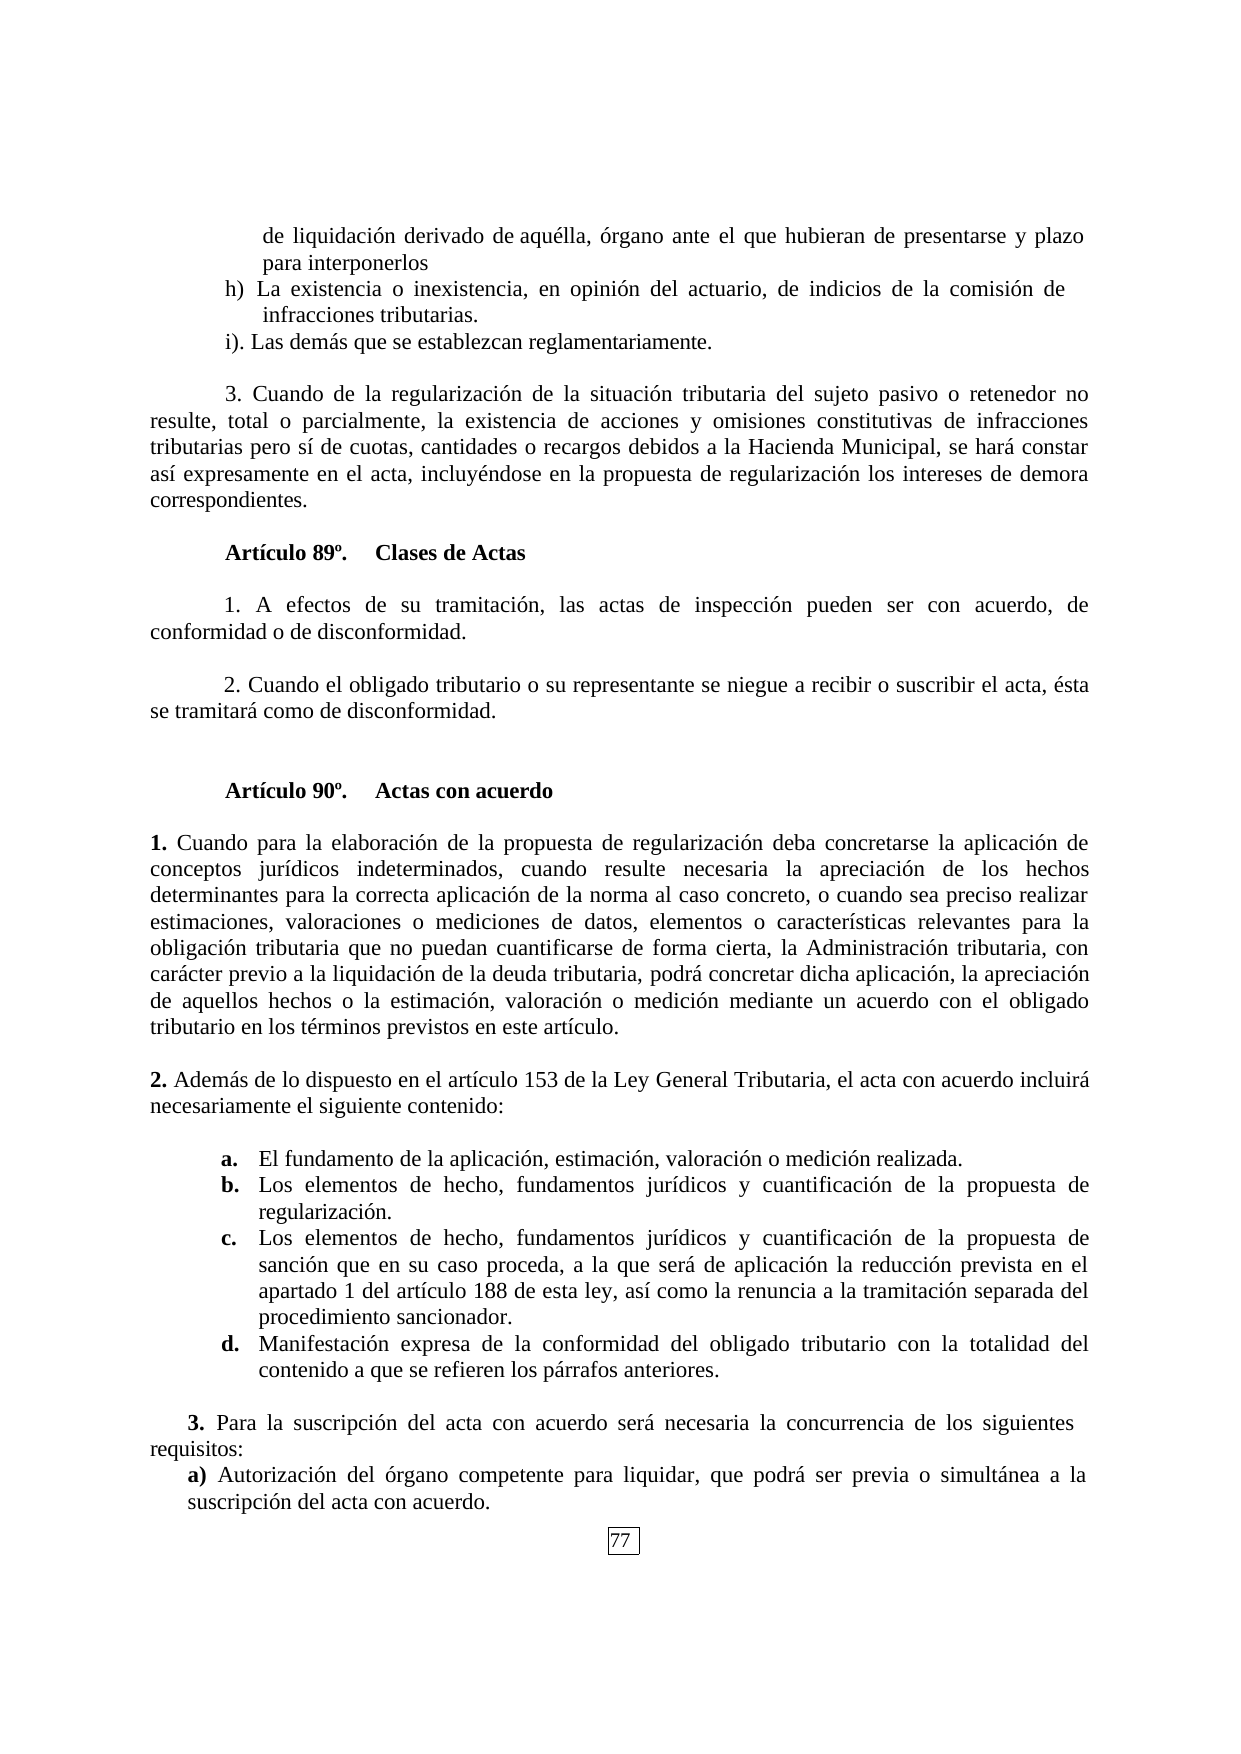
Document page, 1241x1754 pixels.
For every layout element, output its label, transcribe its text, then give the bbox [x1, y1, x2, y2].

list Los elementos de hecho, fundamentos jurídicos y cuantificación de la propuesta de regularización. [221, 1172, 1091, 1224]
list Cuando para la elaboración de la propuesta de regularización deba concretarse la aplicación de conceptos jurídicos indeterminados, cuando resulte necesaria la apreciación de los hechos determinantes para la correcta aplicación de la norma al caso concreto, o cuando sea preciso realizar estimaciones, valoraciones o mediciones de datos, elementos o características relevantes para la obligación tributaria que no puedan cuantificarse de forma cierta, la Administración tributaria, con carácter previo a la liquidación de la deuda tributaria, podrá concretar dicha aplicación, la apreciación de aquellos hechos o la estimación, valoración o medición mediante un acuerdo con el obligado tributario en los términos previstos en este artículo. [150, 829, 1091, 1039]
list Los elementos de hecho, fundamentos jurídicos y cuantificación de la propuesta de sanción que en su caso proceda, a la que será de aplicación la reducción prevista en el apartado 1 del artículo 188 de esta ley, así como la renuncia a la tramitación separada del procedimiento sancionador. [221, 1224, 1091, 1330]
subtitle Artículo 89º. Clases de Actas [225, 539, 1103, 566]
list Autorización del órgano competente para liquidar, que podrá ser previa o simultánea a la suscripción del acta con acuerdo. [187, 1461, 1090, 1514]
list Para la suscripción del acta con acuerdo será necesaria la concurrencia de los siguientes requisitos: [150, 1409, 1091, 1461]
text i). Las demás que se establezcan reglamentariamente. [225, 328, 1103, 354]
list Cuando el obligado tributario o su representante se niegue a recibir o suscribir el acta, ésta se tramitará como de disconformidad. [150, 671, 1091, 723]
list La existencia o inexistencia, en opinión del actuario, de indicios de la comisión de infracciones tributarias. [225, 275, 1090, 328]
list Cuando de la regularización de la situación tributaria del sujeto pasivo o retenedor no resulte, total o parcialmente, la existencia de acciones y omisiones constitutivas de infracciones tributarias pero sí de cuotas, cantidades o recargos debidos a la Hacienda Municipal, se hará constar así expresamente en el acta, incluyéndose en la propuesta de regularización los intereses de demora correspondientes. [150, 381, 1091, 512]
list El fundamento de la aplicación, estimación, valoración o medición realizada. [221, 1145, 1103, 1171]
subtitle Artículo 90º. Actas con acuerdo [225, 777, 1103, 803]
text de liquidación derivado de aquélla, órgano ante el que hubieran de presentarse y plazo para interponerlos [262, 222, 1103, 275]
list Además de lo dispuesto en el artículo 153 de la Ley General Tributaria, el acta con acuerdo incluirá necesariamente el siguiente contenido: [150, 1066, 1091, 1119]
list Manifestación expresa de la conformidad del obligado tributario con la totalidad del contenido a que se refieren los párrafos anteriores. [221, 1330, 1090, 1382]
list A efectos de su tramitación, las actas de inspección pueden ser con acuerdo, de conformidad o de disconformidad. [150, 592, 1090, 644]
